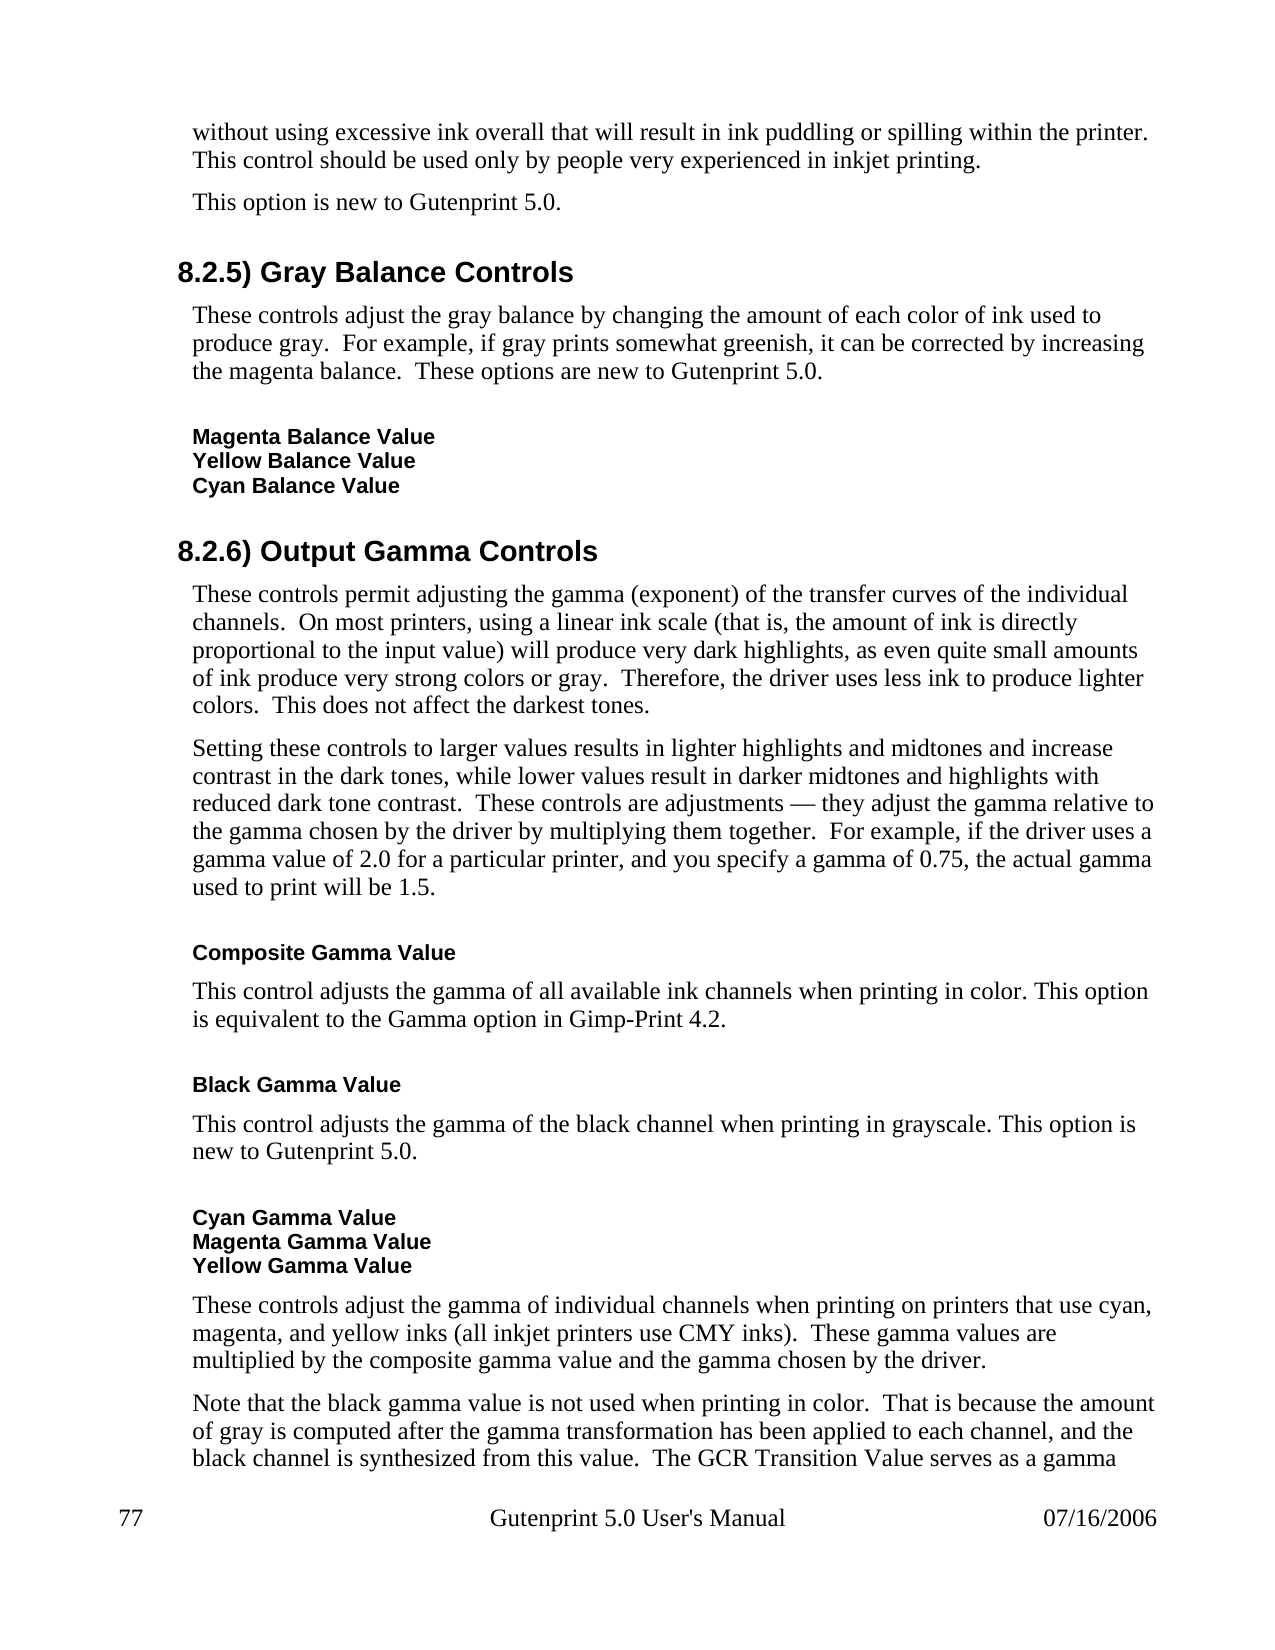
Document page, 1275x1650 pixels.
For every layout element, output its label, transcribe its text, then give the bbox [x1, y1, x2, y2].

text These controls adjust the gray balance by changing the amount of each color of ink used to produce gray. For example, if gray prints somewhat greenish, it can be corrected by increasing the magenta balance. These options are new to Gutenprint 5.0. [192, 301, 1157, 384]
text without using excessive ink overall that will result in ink puddling or spilling within the printer. This control should be used only by people very experienced in inkjet printing. [192, 118, 1157, 173]
text These controls permit adjusting the gamma (exponent) of the transfer curves of the individual channels. On most printers, using a linear ink scale (that is, the amount of ink is directly proportional to the input value) will produce very dark highlights, as even quite small amounts of ink produce very strong colors or gray. Therefore, the driver uses less ink to produce lighter colors. This does not affect the darkest tones. [192, 581, 1157, 719]
text This control adjusts the gamma of all available ink channels when printing in color. This option is equivalent to the Gamma option in Gimp-Print 4.2. [192, 977, 1157, 1033]
subtitle Composite Gamma Value [192, 940, 1157, 965]
subtitle Cyan Gamma Value Magenta Gamma Value Yellow Gamma Value [192, 1205, 1157, 1278]
subtitle Output Gamma Controls [177, 535, 1157, 568]
subtitle Magenta Balance Value Yellow Balance Value Cyan Balance Value [192, 424, 1157, 498]
text Note that the black gamma value is not used when printing in color. That is because the amount of gray is computed after the gamma transformation has been applied to each channel, and the black channel is synthesized from this value. The GCR Transition Value serves as a gamma [192, 1389, 1157, 1472]
subtitle Gray Balance Controls [177, 256, 1157, 289]
subtitle Black Gamma Value [192, 1073, 1157, 1097]
text This control adjusts the gamma of the black channel when printing in grayscale. This option is new to Gutenprint 5.0. [192, 1110, 1157, 1165]
text Setting these controls to larger values results in lighter highlights and midtones and increase contrast in the dark tones, while lower values result in darker midtones and highlights with reduced dark tone contrast. These controls are adjustments — they adjust the gamma relative to the gamma chosen by the driver by multiplying them together. For example, if the driver uses a gamma value of 2.0 for a particular printer, and you specify a gamma of 0.75, the actual gamma used to print will be 1.5. [192, 734, 1157, 900]
text This option is new to Gutenprint 5.0. [192, 188, 1157, 216]
text These controls adjust the gamma of individual channels when printing on printers that use cyan, magenta, and yellow inks (all inkjet printers use CMY inks). These gamma values are multiplied by the composite gamma value and the gamma chosen by the driver. [192, 1291, 1157, 1374]
